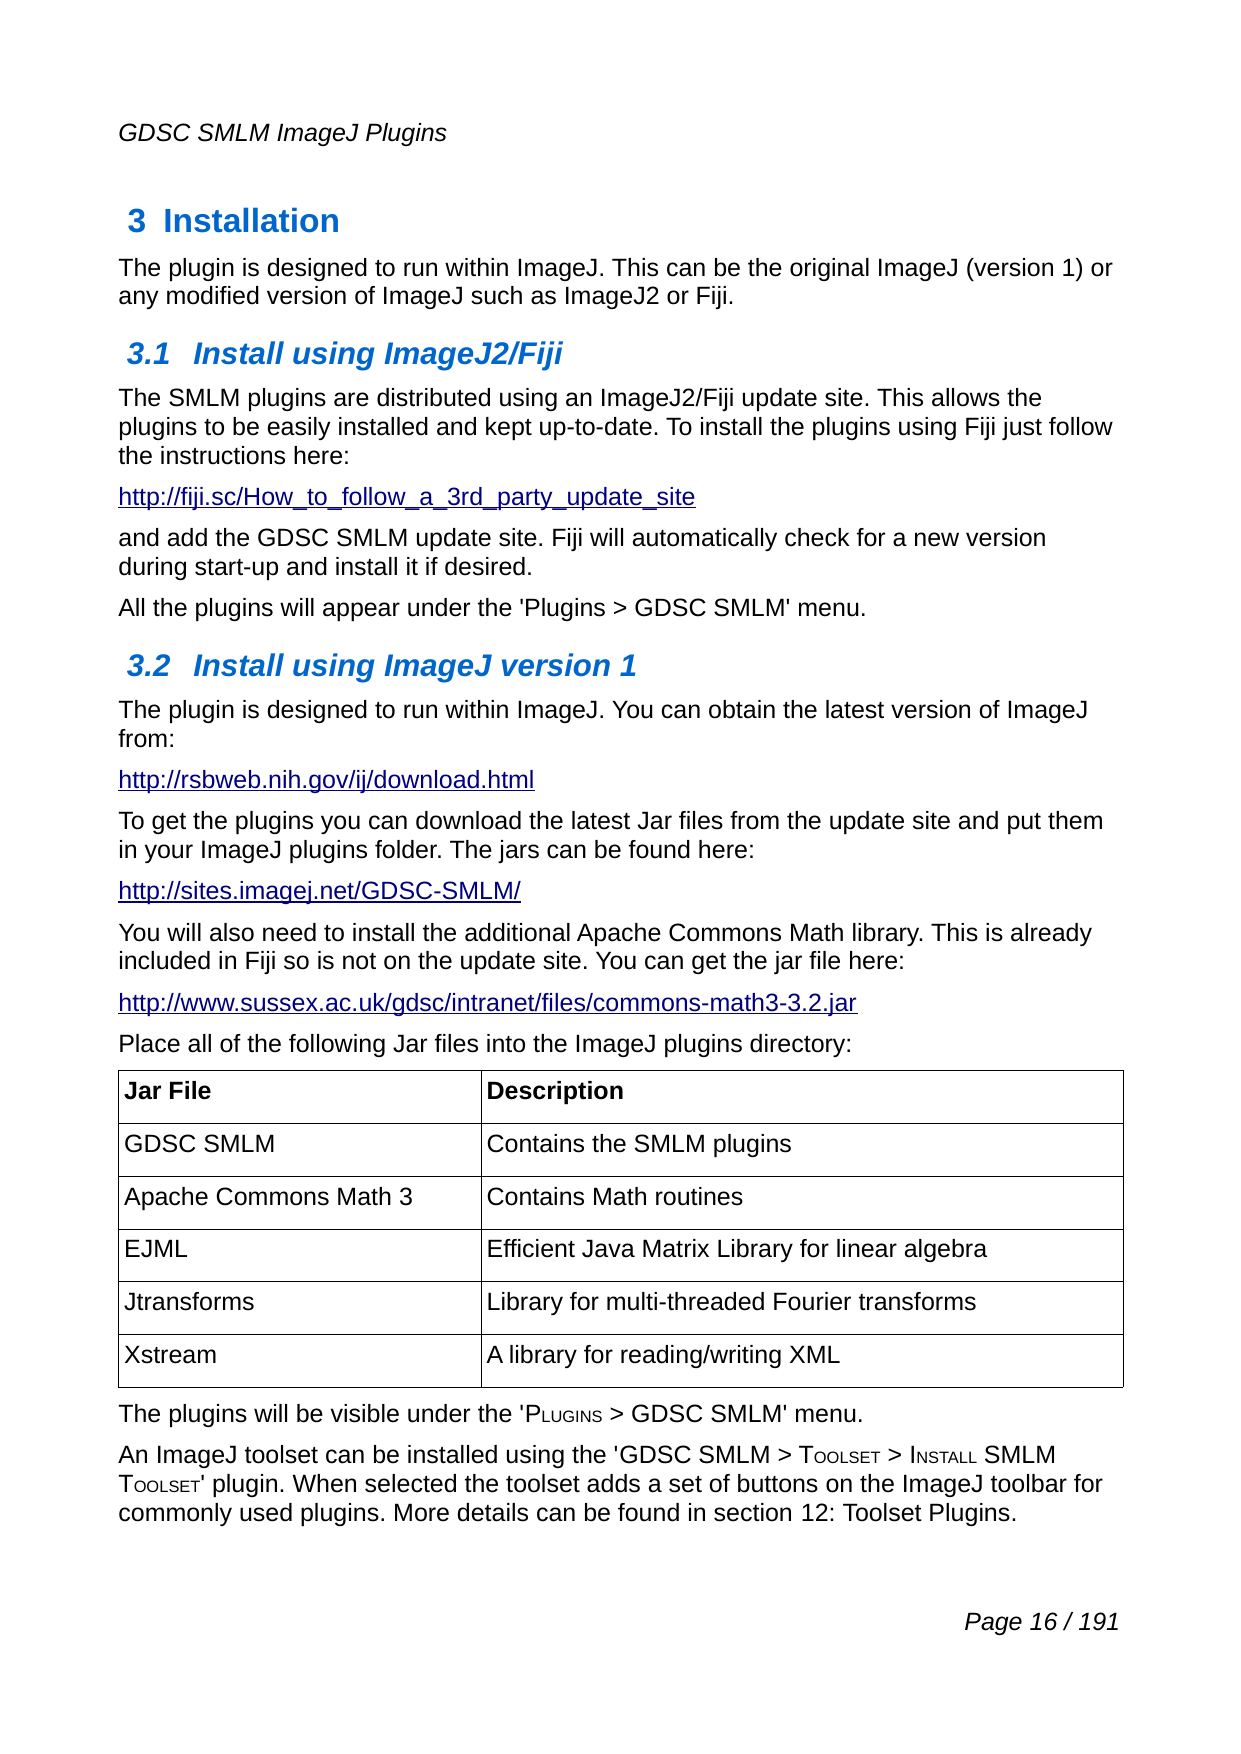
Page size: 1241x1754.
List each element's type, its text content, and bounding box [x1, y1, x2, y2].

table_cell EJML [119, 1230, 481, 1281]
table_cell Jtransforms [119, 1282, 481, 1334]
subtitle Install using ImageJ version 1 [118, 647, 1122, 683]
table_cell Apache Commons Math 3 [119, 1177, 481, 1228]
text The plugin is designed to run within ImageJ. You can obtain the latest version of ImageJ from: [118, 695, 1122, 752]
table_cell Efficient Java Matrix Library for linear algebra [482, 1230, 1123, 1281]
table_cell Contains Math routines [482, 1177, 1123, 1228]
text The SMLM plugins are distributed using an ImageJ2/Fiji update site. This allows the plugins to be easily installed and kept up-to-date. To install the plugins using Fiji just follow the instructions here: [118, 383, 1122, 469]
text All the plugins will appear under the 'Plugins > GDSC SMLM' menu. [118, 593, 1122, 622]
table_cell Contains the SMLM plugins [482, 1124, 1123, 1176]
table_header Description [482, 1071, 1123, 1123]
text An ImageJ toolset can be installed using the 'GDSC SMLM > Toolset > Install SMLM Toolset' plugin. When selected the toolset adds a set of buttons on the ImageJ toolbar for commonly used plugins. More details can be found in section 12: Toolset Plugins. [118, 1441, 1122, 1527]
subtitle Installation [118, 201, 1122, 240]
text and add the GDSC SMLM update site. Fiji will automatically check for a new version during start-up and install it if desired. [118, 523, 1122, 581]
table_cell GDSC SMLM [119, 1124, 481, 1176]
text The plugins will be visible under the 'Plugins > GDSC SMLM' menu. [118, 1399, 1122, 1428]
table_cell Library for multi-threaded Fourier transforms [482, 1282, 1123, 1334]
text To get the plugins you can download the latest Jar files from the update site and put them in your ImageJ plugins folder. The jars can be found here: [118, 806, 1122, 864]
table_cell Xstream [119, 1335, 481, 1387]
text You will also need to install the additional Apache Commons Math library. This is already included in Fiji so is not on the update site. You can get the jar file here: [118, 917, 1122, 975]
text http://www.sussex.ac.uk/gdsc/intranet/files/commons-math3-3.2.jar [118, 987, 1122, 1016]
table_cell A library for reading/writing XML [482, 1335, 1123, 1387]
table_header Jar File [119, 1071, 481, 1123]
text http://fiji.sc/How_to_follow_a_3rd_party_update_site [118, 482, 1122, 511]
text Place all of the following Jar files into the ImageJ plugins directory: [118, 1029, 1122, 1057]
text http://sites.imagej.net/GDSC-SMLM/ [118, 876, 1122, 905]
text http://rsbweb.nih.gov/ij/download.html [118, 765, 1122, 794]
text The plugin is designed to run within ImageJ. This can be the original ImageJ (version 1) or any modified version of ImageJ such as ImageJ2 or Fiji. [118, 252, 1122, 310]
subtitle Install using ImageJ2/Fiji [118, 335, 1122, 371]
